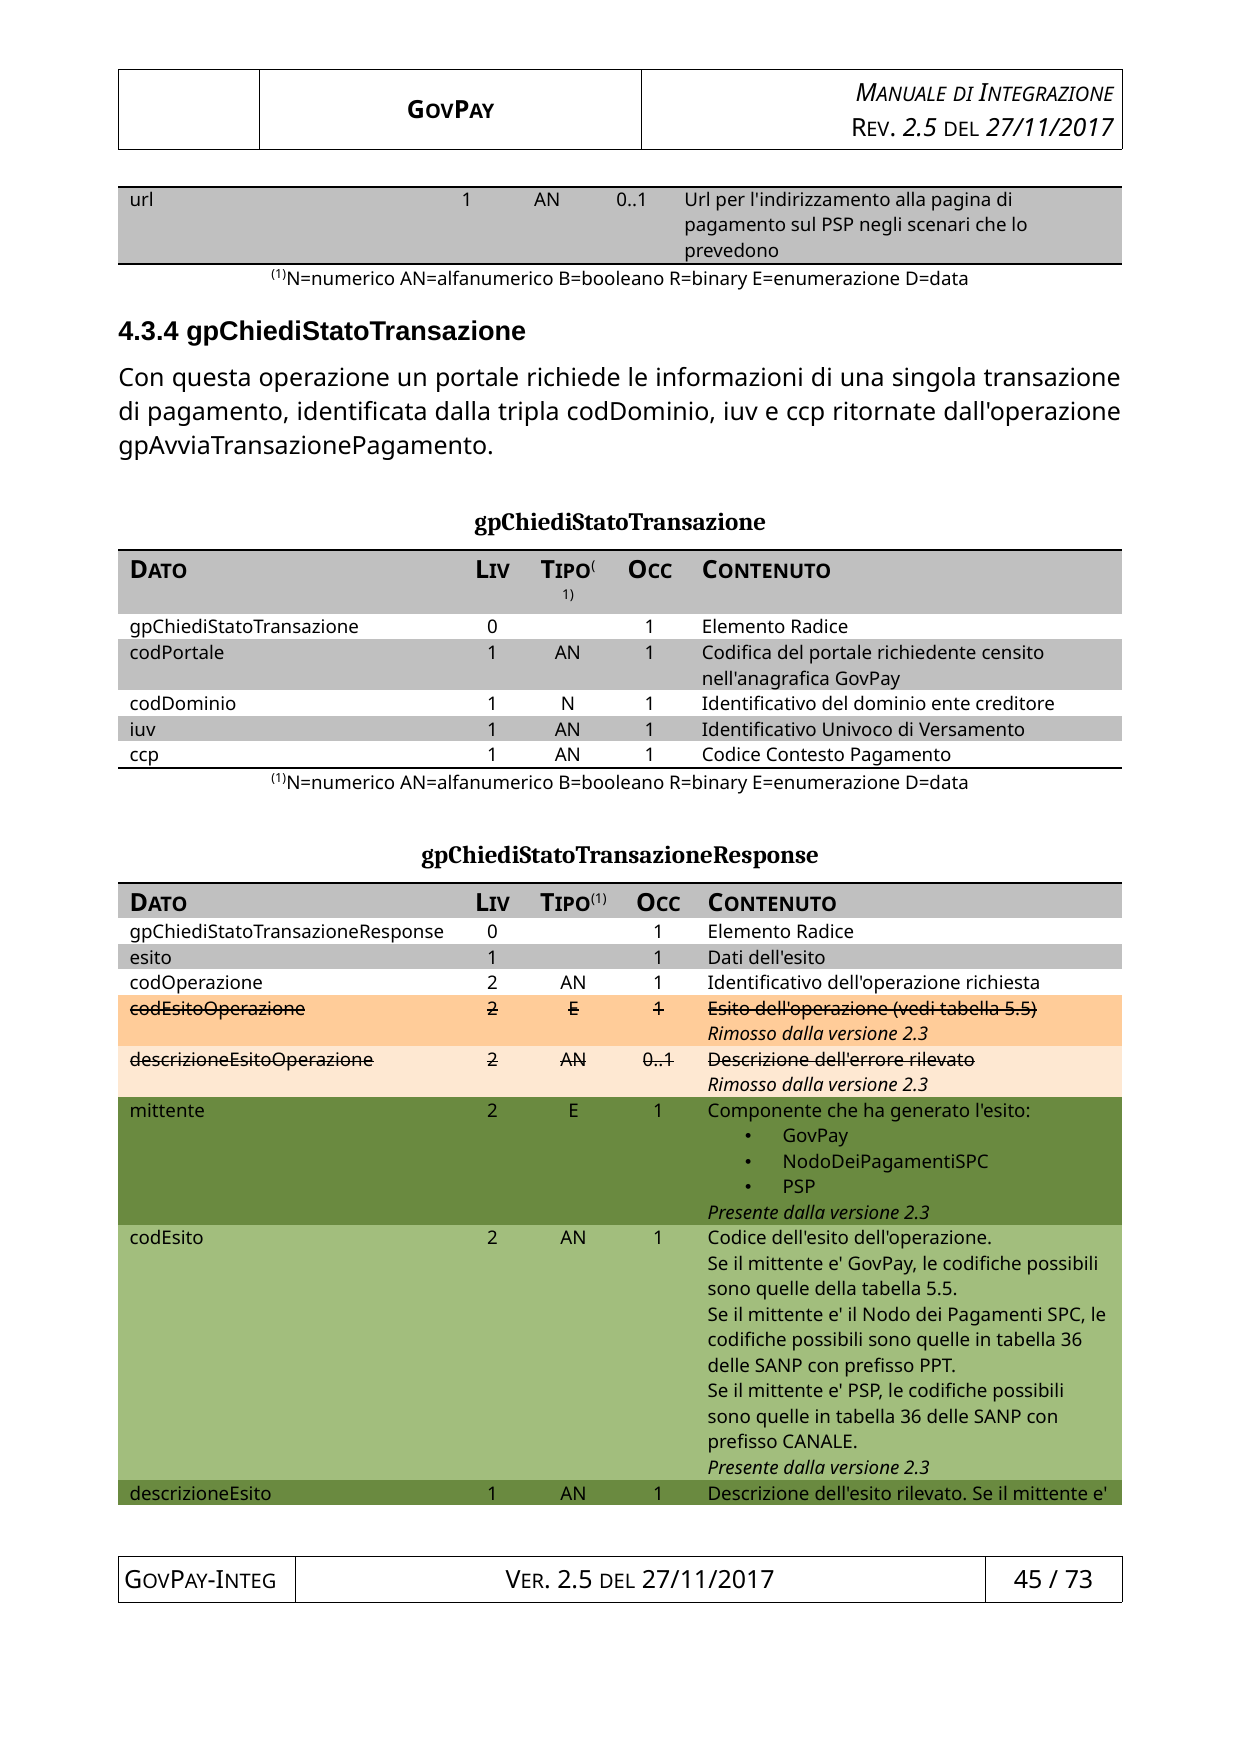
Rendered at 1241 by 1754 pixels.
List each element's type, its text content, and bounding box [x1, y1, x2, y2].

table_cell 1 [458, 944, 526, 969]
table_cell Dato [118, 884, 458, 918]
table_cell AN [526, 1046, 620, 1097]
table_cell [526, 944, 620, 969]
table_cell 1 [431, 188, 503, 263]
table_cell AN [526, 639, 609, 690]
table_cell Dati dell'esito [696, 944, 1122, 969]
table_cell 1 [609, 690, 690, 716]
table_cell codOperazione [118, 970, 458, 995]
text (1)N=numerico AN=alfanumerico B=booleano R=binary E=enumerazione D=data [118, 265, 1122, 290]
table_cell gpChiediStatoTransazione [118, 614, 458, 639]
table_cell 0..1 [620, 1046, 696, 1097]
table_cell 1 [458, 690, 526, 716]
table_cell Esito dell'operazione (vedi tabella 5.5) Rimosso dalla versione 2.3 [696, 995, 1122, 1046]
table_cell 0..1 [591, 188, 673, 263]
table_cell 1 [609, 639, 690, 690]
table_cell Elemento Radice [690, 614, 1122, 639]
table_cell gpChiediStatoTransazioneResponse [118, 919, 458, 944]
table_cell mittente [118, 1097, 458, 1225]
table_cell esito [118, 944, 458, 969]
table_cell 0 [458, 614, 526, 639]
table_cell Contenuto [696, 884, 1122, 918]
table_cell ccp [118, 741, 458, 767]
table_cell 1 [458, 716, 526, 741]
table_cell Codice dell'esito dell'operazione. Se il mittente e' GovPay, le codifiche possibili sono quelle della tabella 5.5. Se il mittente e' il Nodo dei Pagamenti SPC, le codifiche possibili sono quelle in tabella 36 delle SANP con prefisso PPT. Se il mittente e' PSP, le codifiche possibili sono quelle in tabella 36 delle SANP con prefisso CANALE. Presente dalla versione 2.3 [696, 1225, 1122, 1480]
table_cell Tipo(1) [526, 551, 609, 614]
table_header gpChiediStatoTransazioneResponse [118, 841, 1122, 882]
table_cell 1 [620, 970, 696, 995]
text Con questa operazione un portale richiede le informazioni di una singola transazione di pagamento, identificata dalla tripla codDominio, iuv e ccp ritornate dall'operazione gpAvviaTransazionePagamento. [118, 359, 1122, 461]
table_cell 1 [609, 716, 690, 741]
table_cell 2 [458, 970, 526, 995]
table_cell 1 [620, 944, 696, 969]
table_cell [526, 614, 609, 639]
table_cell Codifica del portale richiedente censito nell'anagrafica GovPay [690, 639, 1122, 690]
text (1)N=numerico AN=alfanumerico B=booleano R=binary E=enumerazione D=data [118, 769, 1122, 794]
table_cell 1 [609, 614, 690, 639]
table_cell codEsito [118, 1225, 458, 1480]
table_cell Identificativo Univoco di Versamento [690, 716, 1122, 741]
table_cell AN [526, 716, 609, 741]
table_cell 0 [458, 919, 526, 944]
table_cell 2 [458, 995, 526, 1046]
table_cell Tipo(1) [526, 884, 620, 918]
table_cell iuv [118, 716, 458, 741]
table_cell codEsitoOperazione [118, 995, 458, 1046]
table_cell 2 [458, 1225, 526, 1480]
table_cell 1 [620, 1097, 696, 1225]
table_cell 1 [458, 639, 526, 690]
table_cell Contenuto [690, 551, 1122, 614]
table_cell Url per l'indirizzamento alla pagina di pagamento sul PSP negli scenari che lo prevedono [673, 188, 1122, 263]
table_cell Occ [609, 551, 690, 614]
table_cell 1 [458, 741, 526, 767]
table_cell Liv [458, 551, 526, 614]
table_cell N [526, 690, 609, 716]
table_cell AN [503, 188, 591, 263]
table_cell 1 [620, 1225, 696, 1480]
table_cell Elemento Radice [696, 919, 1122, 944]
table_cell Descrizione dell'esito rilevato. Se il mittente e' [696, 1480, 1122, 1505]
table_cell AN [526, 970, 620, 995]
table_cell descrizioneEsitoOperazione [118, 1046, 458, 1097]
table_cell 2 [458, 1097, 526, 1225]
table_cell AN [526, 1480, 620, 1505]
table_cell [526, 919, 620, 944]
table_cell Componente che ha generato l'esito: GovPay NodoDeiPagamentiSPC PSP Presente dalla versione 2.3 [696, 1097, 1122, 1225]
table_cell url [118, 188, 431, 263]
table_cell 2 [458, 1046, 526, 1097]
table_cell E [526, 995, 620, 1046]
subtitle gpChiediStatoTransazione [118, 315, 1122, 347]
table_cell AN [526, 1225, 620, 1480]
table_cell 1 [620, 995, 696, 1046]
table_cell 1 [458, 1480, 526, 1505]
table_cell 1 [609, 741, 690, 767]
table_cell Liv [458, 884, 526, 918]
table_cell codDominio [118, 690, 458, 716]
table_cell 1 [620, 919, 696, 944]
table_cell Codice Contesto Pagamento [690, 741, 1122, 767]
table_cell Dato [118, 551, 458, 614]
table_header gpChiediStatoTransazione [118, 508, 1122, 549]
table_cell Identificativo del dominio ente creditore [690, 690, 1122, 716]
table_cell Identificativo dell'operazione richiesta [696, 970, 1122, 995]
table_cell AN [526, 741, 609, 767]
table_cell Occ [620, 884, 696, 918]
table_cell 1 [620, 1480, 696, 1505]
table_cell codPortale [118, 639, 458, 690]
table_cell Descrizione dell'errore rilevato Rimosso dalla versione 2.3 [696, 1046, 1122, 1097]
table_cell E [526, 1097, 620, 1225]
table_cell descrizioneEsito [118, 1480, 458, 1505]
